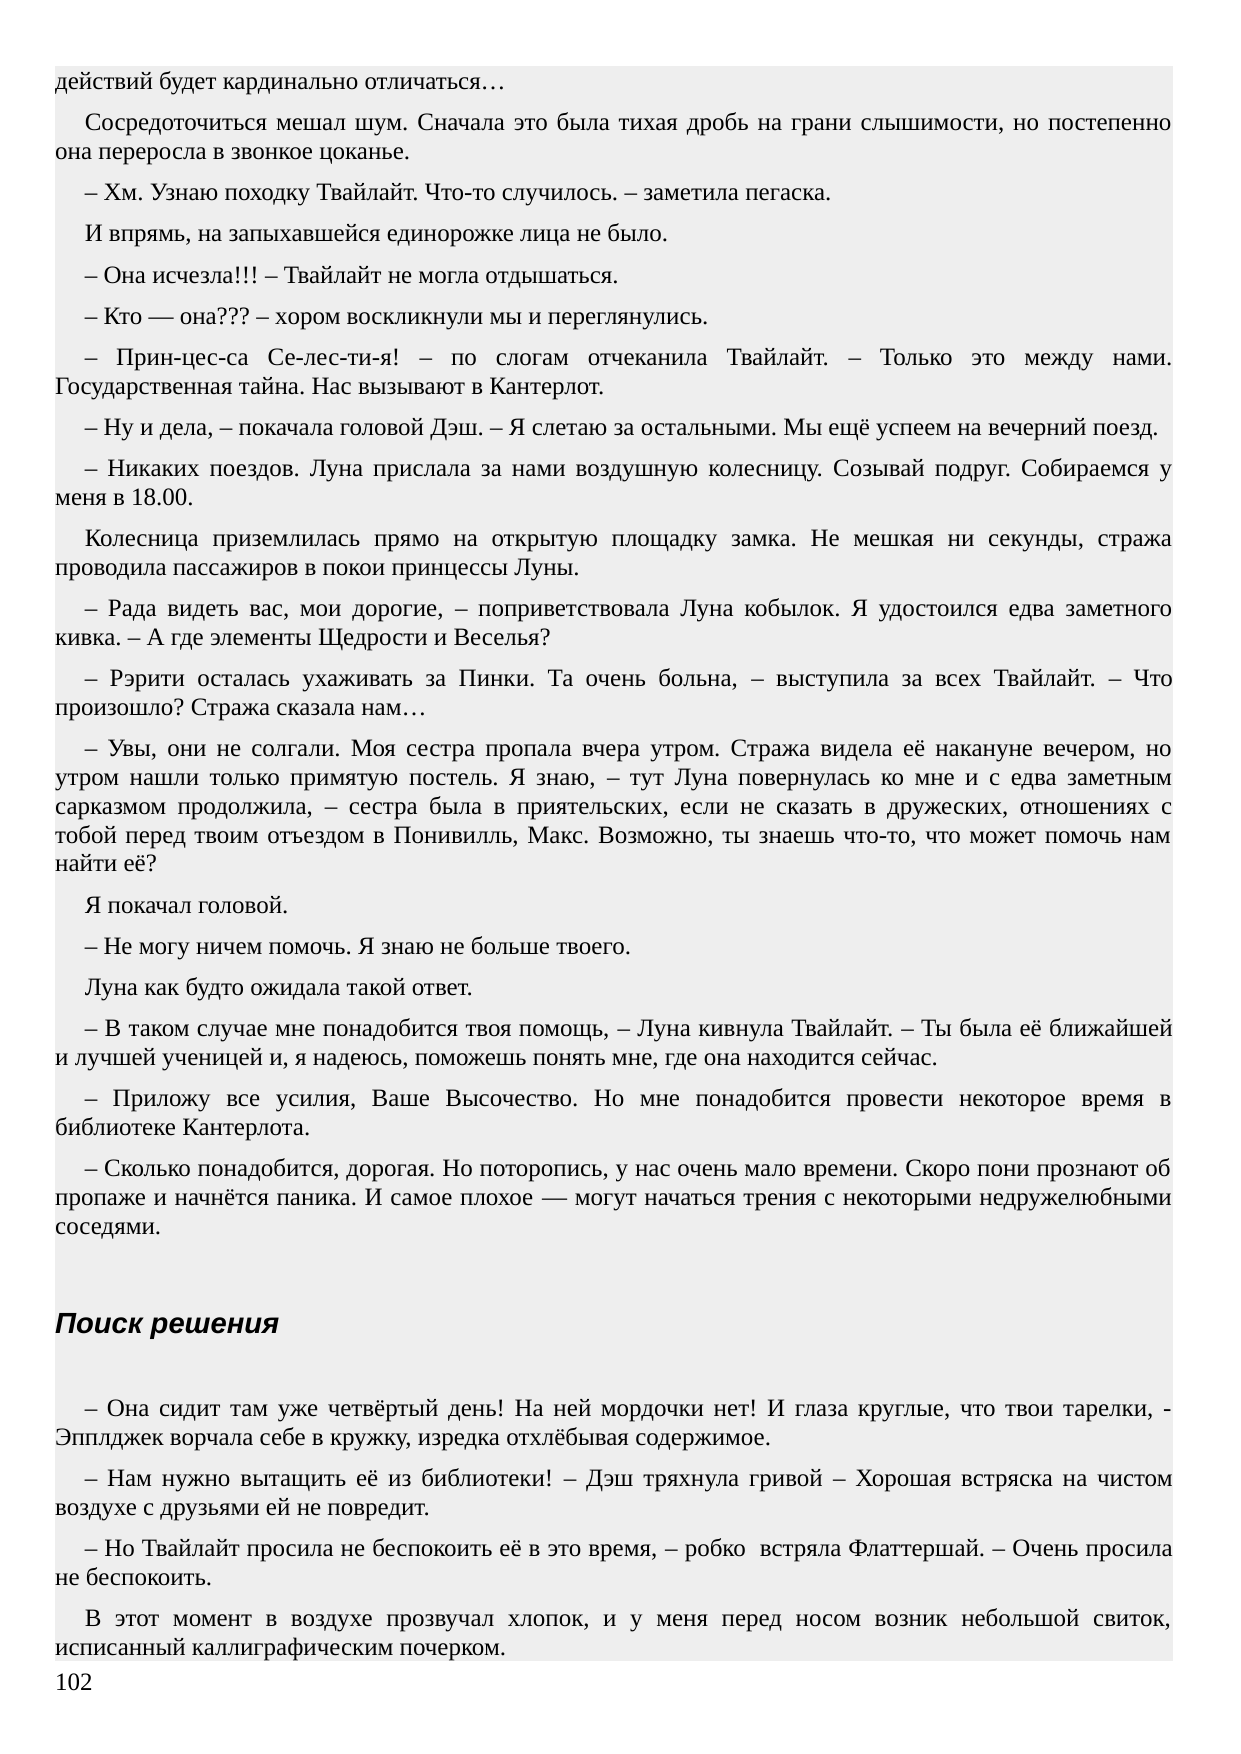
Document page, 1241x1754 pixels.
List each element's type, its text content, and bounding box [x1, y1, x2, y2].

text Луна как будто ожидала такой ответ. [55, 972, 1173, 1001]
text Сосредоточиться мешал шум. Сначала это была тихая дробь на грани слышимости, но постепенно она переросла в звонкое цоканье. [55, 107, 1173, 165]
text – Ну и дела, – покачала головой Дэш. – Я слетаю за остальными. Мы ещё успеем на вечерний поезд. [55, 412, 1173, 441]
text – Кто — она??? – хором воскликнули мы и переглянулись. [55, 301, 1173, 330]
text – Увы, они не солгали. Моя сестра пропала вчера утром. Стража видела её накануне вечером, но утром нашли только примятую постель. Я знаю, – тут Луна повернулась ко мне и с едва заметным сарказмом продолжила, – сестра была в приятельских, если не сказать в дружеских, отношениях с тобой перед твоим отъездом в Понивилль, Макс. Возможно, ты знаешь что-то, что может помочь нам найти её? [55, 733, 1173, 877]
text действий будет кардинально отличаться… [55, 66, 1173, 95]
text – Приложу все усилия, Ваше Высочество. Но мне понадобится провести некоторое время в библиотеке Кантерлота. [55, 1083, 1173, 1141]
text – В таком случае мне понадобится твоя помощь, – Луна кивнула Твайлайт. – Ты была её ближайшей и лучшей ученицей и, я надеюсь, поможешь понять мне, где она находится сейчас. [55, 1013, 1173, 1071]
text – Не могу ничем помочь. Я знаю не больше твоего. [55, 931, 1173, 960]
text – Рэрити осталась ухаживать за Пинки. Та очень больна, – выступила за всех Твайлайт. – Что произошло? Стража сказала нам… [55, 663, 1173, 721]
text – Сколько понадобится, дорогая. Но поторопись, у нас очень мало времени. Скоро пони прознают об пропаже и начнётся паника. И самое плохое — могут начаться трения с некоторыми недружелюбными соседями. [55, 1153, 1173, 1240]
text – Но Твайлайт просила не беспокоить её в это время, – робко встряла Флаттершай. – Очень просила не беспокоить. [55, 1533, 1173, 1591]
text – Никаких поездов. Луна прислала за нами воздушную колесницу. Созывай подруг. Собираемся у меня в 18.00. [55, 453, 1173, 511]
text – Хм. Узнаю походку Твайлайт. Что-то случилось. – заметила пегаска. [55, 177, 1173, 206]
text – Она сидит там уже четвёртый день! На ней мордочки нет! И глаза круглые, что твои тарелки, - Эпплджек ворчала себе в кружку, изредка отхлёбывая содержимое. [55, 1393, 1173, 1451]
text – Нам нужно вытащить её из библиотеки! – Дэш тряхнула гривой – Хорошая встряска на чистом воздухе с друзьями ей не повредит. [55, 1463, 1173, 1521]
text – Она исчезла!!! – Твайлайт не могла отдышаться. [55, 260, 1173, 288]
text Колесница приземлилась прямо на открытую площадку замка. Не мешкая ни секунды, стража проводила пассажиров в покои принцессы Луны. [55, 523, 1173, 581]
subtitle Поиск решения [55, 1306, 1173, 1339]
text – Рада видеть вас, мои дорогие, – поприветствовала Луна кобылок. Я удостоился едва заметного кивка. – А где элементы Щедрости и Веселья? [55, 593, 1173, 651]
text В этот момент в воздухе прозвучал хлопок, и у меня перед носом возник небольшой свиток, исписанный каллиграфическим почерком. [55, 1603, 1173, 1661]
text И впрямь, на запыхавшейся единорожке лица не было. [55, 218, 1173, 247]
text – Прин-цес-са Се-лес-ти-я! – по слогам отчеканила Твайлайт. – Только это между нами. Государственная тайна. Нас вызывают в Кантерлот. [55, 342, 1173, 400]
text Я покачал головой. [55, 890, 1173, 918]
